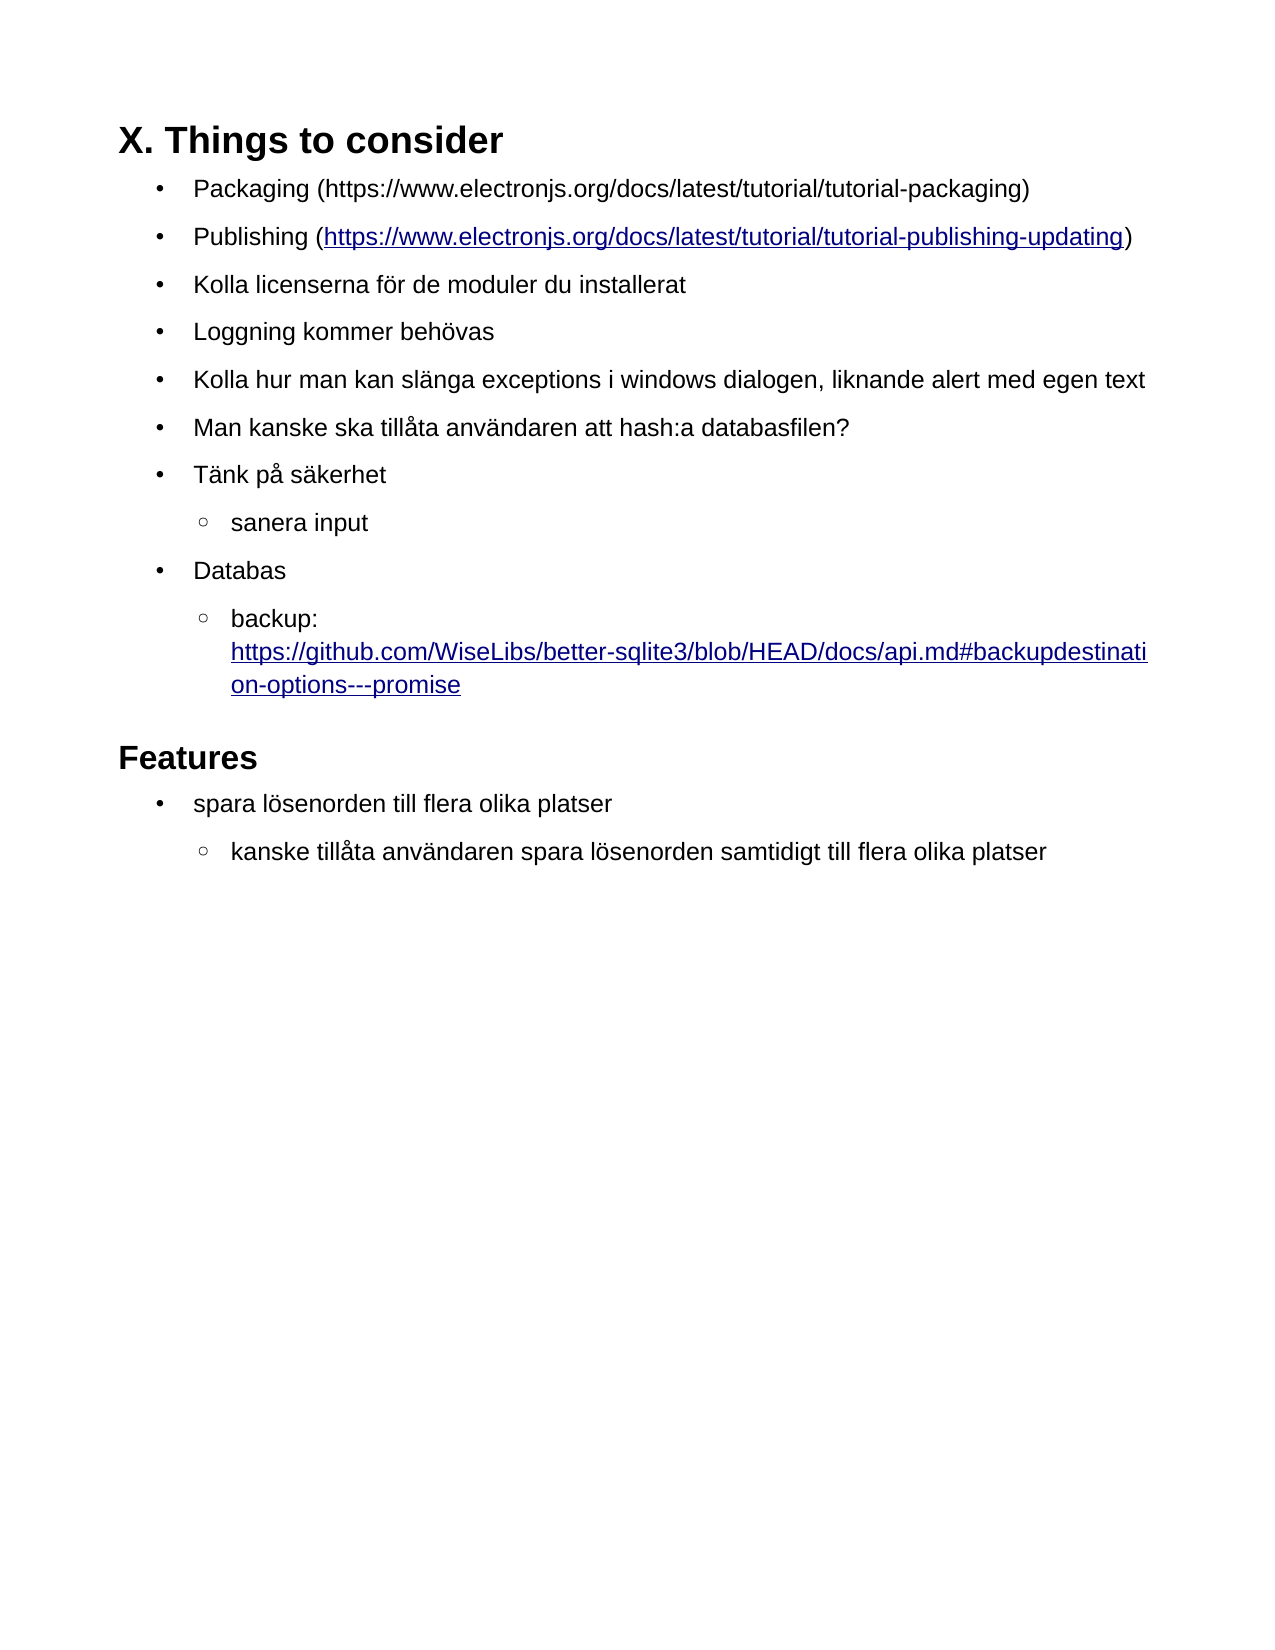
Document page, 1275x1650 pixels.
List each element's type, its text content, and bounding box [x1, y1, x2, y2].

list Databas [156, 556, 1157, 585]
subtitle Features [118, 738, 1157, 777]
list sanera input [193, 508, 1157, 537]
list Man kanske ska tillåta användaren att hash:a databasfilen? [156, 413, 1157, 442]
list Kolla hur man kan slänga exceptions i windows dialogen, liknande alert med egen text [156, 365, 1157, 394]
list Loggning kommer behövas [156, 317, 1157, 346]
subtitle X. Things to consider [118, 118, 1157, 162]
list Kolla licenserna för de moduler du installerat [156, 270, 1157, 298]
list Publishing (https://www.electronjs.org/docs/latest/tutorial/tutorial-publishing-updating) [156, 222, 1157, 251]
list kanske tillåta användaren spara lösenorden samtidigt till flera olika platser [193, 837, 1157, 866]
list backup: https://github.com/WiseLibs/better-sqlite3/blob/HEAD/docs/api.md#backupdestination-options---promise [193, 604, 1157, 698]
list Tänk på säkerhet [156, 461, 1157, 489]
list Packaging (https://www.electronjs.org/docs/latest/tutorial/tutorial-packaging) [156, 174, 1157, 203]
list spara lösenorden till flera olika platser [156, 789, 1157, 818]
